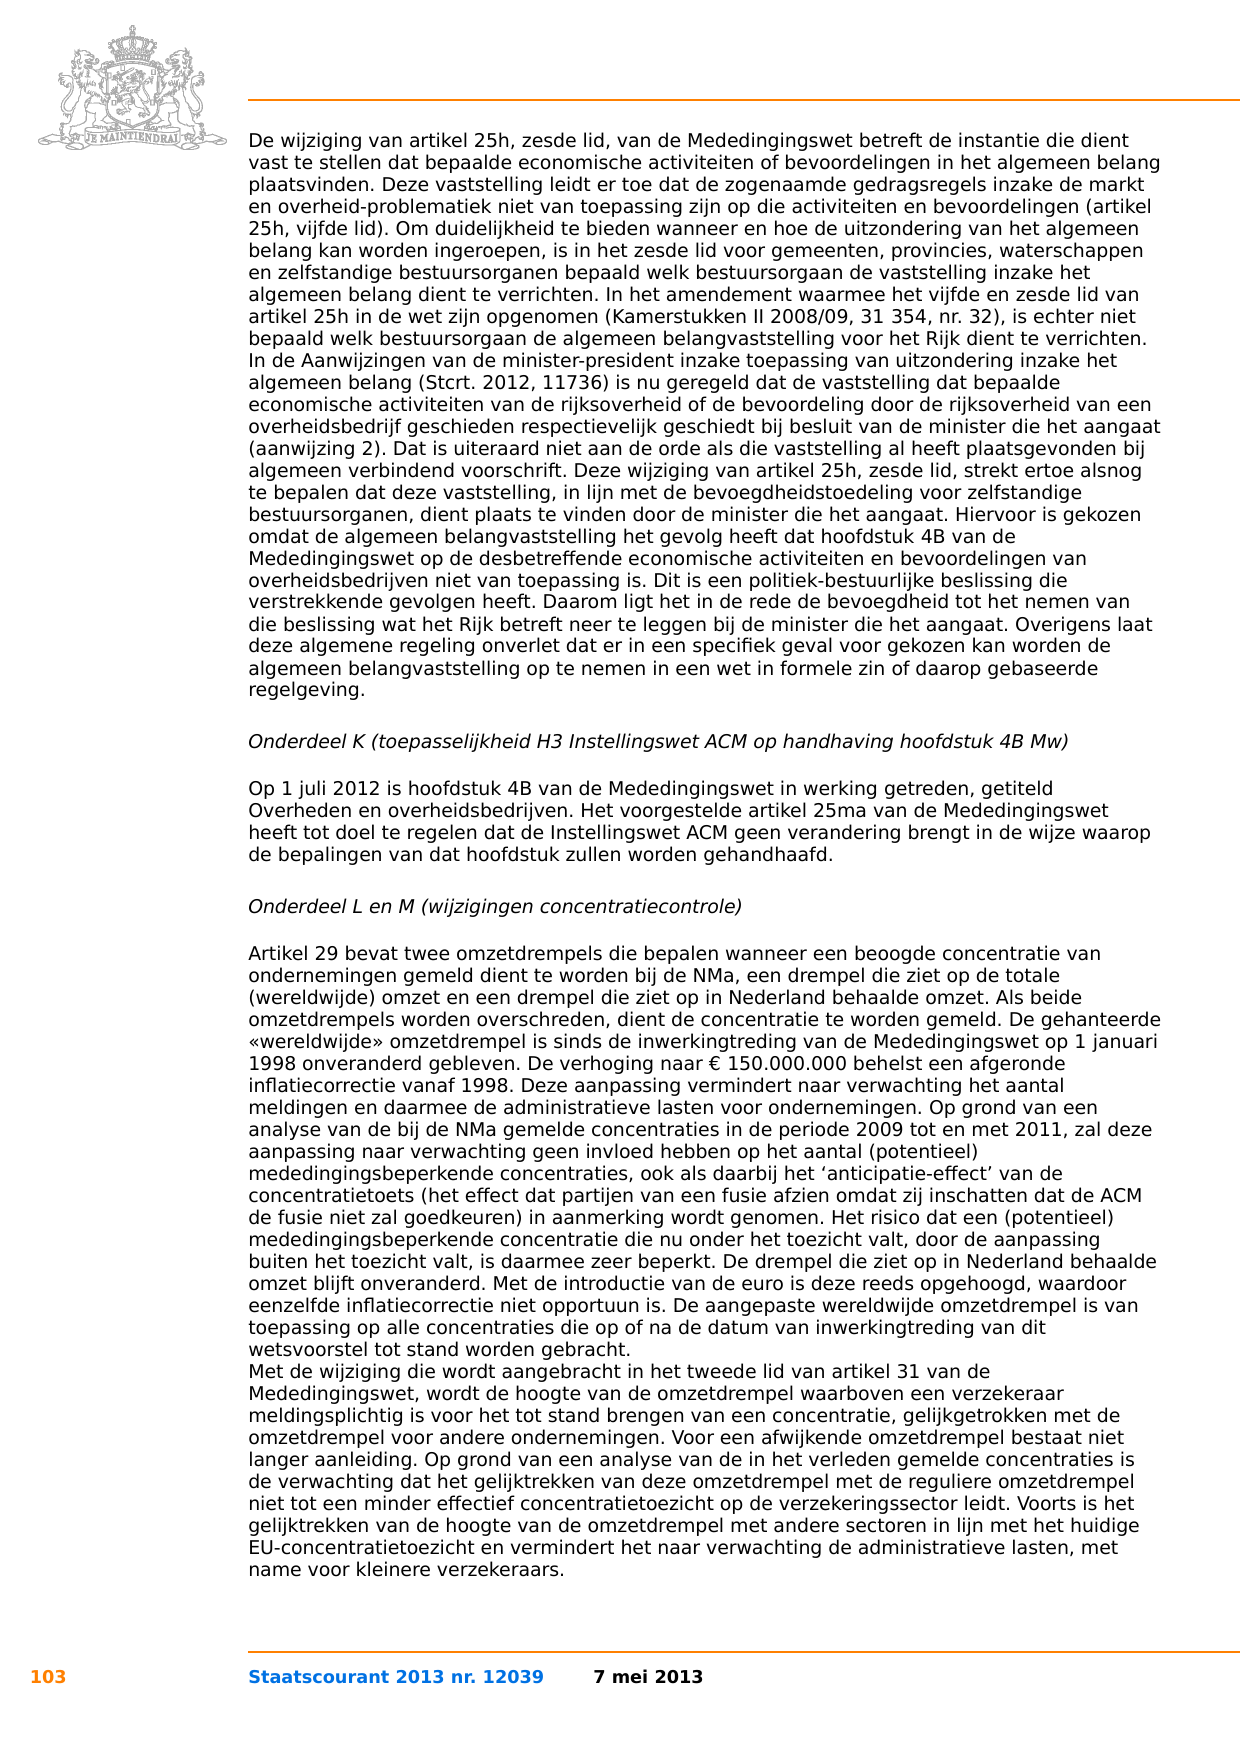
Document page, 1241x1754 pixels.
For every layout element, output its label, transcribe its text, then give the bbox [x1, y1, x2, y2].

text Artikel 29 bevat twee omzetdrempels die bepalen wanneer een beoogde concentratie van ondernemingen gemeld dient te worden bij de NMa, een drempel die ziet op de totale (wereldwijde) omzet en een drempel die ziet op in Nederland behaalde omzet. Als beide omzetdrempels worden overschreden, dient de concentratie te worden gemeld. De gehanteerde «wereldwijde» omzetdrempel is sinds de inwerkingtreding van de Mededingingswet op 1 januari 1998 onveranderd gebleven. De verhoging naar € 150.000.000 behelst een afgeronde inflatiecorrectie vanaf 1998. Deze aanpassing vermindert naar verwachting het aantal meldingen en daarmee de administratieve lasten voor ondernemingen. Op grond van een analyse van de bij de NMa gemelde concentraties in de periode 2009 tot en met 2011, zal deze aanpassing naar verwachting geen invloed hebben op het aantal (potentieel) mededingingsbeperkende concentraties, ook als daarbij het ‘anticipatie-effect’ van de concentratietoets (het effect dat partijen van een fusie afzien omdat zij inschatten dat de ACM de fusie niet zal goedkeuren) in aanmerking wordt genomen. Het risico dat een (potentieel) mededingingsbeperkende concentratie die nu onder het toezicht valt, door de aanpassing buiten het toezicht valt, is daarmee zeer beperkt. De drempel die ziet op in Nederland behaalde omzet blijft onveranderd. Met de introductie van de euro is deze reeds opgehoogd, waardoor eenzelfde inflatiecorrectie niet opportuun is. De aangepaste wereldwijde omzetdrempel is van toepassing op alle concentraties die op of na de datum van inwerkingtreding van dit wetsvoorstel tot stand worden gebracht. [248, 943, 1163, 1361]
text De wijziging van artikel 25h, zesde lid, van de Mededingingswet betreft de instantie die dient vast te stellen dat bepaalde economische activiteiten of bevoordelingen in het algemeen belang plaatsvinden. Deze vaststelling leidt er toe dat de zogenaamde gedragsregels inzake de markt en overheid-problematiek niet van toepassing zijn op die activiteiten en bevoordelingen (artikel 25h, vijfde lid). Om duidelijkheid te bieden wanneer en hoe de uitzondering van het algemeen belang kan worden ingeroepen, is in het zesde lid voor gemeenten, provincies, waterschappen en zelfstandige bestuursorganen bepaald welk bestuursorgaan de vaststelling inzake het algemeen belang dient te verrichten. In het amendement waarmee het vijfde en zesde lid van artikel 25h in de wet zijn opgenomen (Kamerstukken II 2008/09, 31 354, nr. 32), is echter niet bepaald welk bestuursorgaan de algemeen belangvaststelling voor het Rijk dient te verrichten. In de Aanwijzingen van de minister-president inzake toepassing van uitzondering inzake het algemeen belang (Stcrt. 2012, 11736) is nu geregeld dat de vaststelling dat bepaalde economische activiteiten van de rijksoverheid of de bevoordeling door de rijksoverheid van een overheidsbedrijf geschieden respectievelijk geschiedt bij besluit van de minister die het aangaat (aanwijzing 2). Dat is uiteraard niet aan de orde als die vaststelling al heeft plaatsgevonden bij algemeen verbindend voorschrift. Deze wijziging van artikel 25h, zesde lid, strekt ertoe alsnog te bepalen dat deze vaststelling, in lijn met de bevoegdheidstoedeling voor zelfstandige bestuursorganen, dient plaats te vinden door de minister die het aangaat. Hiervoor is gekozen omdat de algemeen belangvaststelling het gevolg heeft dat hoofdstuk 4B van de Mededingingswet op de desbetreffende economische activiteiten en bevoordelingen van overheidsbedrijven niet van toepassing is. Dit is een politiek-bestuurlijke beslissing die verstrekkende gevolgen heeft. Daarom ligt het in de rede de bevoegdheid tot het nemen van die beslissing wat het Rijk betreft neer te leggen bij de minister die het aangaat. Overigens laat deze algemene regeling onverlet dat er in een specifiek geval voor gekozen kan worden de algemeen belangvaststelling op te nemen in een wet in formele zin of daarop gebaseerde regelgeving. [248, 130, 1163, 701]
text Met de wijziging die wordt aangebracht in het tweede lid van artikel 31 van de Mededingingswet, wordt de hoogte van de omzetdrempel waarboven een verzekeraar meldingsplichtig is voor het tot stand brengen van een concentratie, gelijkgetrokken met de omzetdrempel voor andere ondernemingen. Voor een afwijkende omzetdrempel bestaat niet langer aanleiding. Op grond van een analyse van de in het verleden gemelde concentraties is de verwachting dat het gelijktrekken van deze omzetdrempel met de reguliere omzetdrempel niet tot een minder effectief concentratietoezicht op de verzekeringssector leidt. Voorts is het gelijktrekken van de hoogte van de omzetdrempel met andere sectoren in lijn met het huidige EU-concentratietoezicht en vermindert het naar verwachting de administratieve lasten, met name voor kleinere verzekeraars. [248, 1361, 1163, 1581]
subtitle Onderdeel L en M (wijzigingen concentratiecontrole) [248, 896, 1163, 918]
subtitle Onderdeel K (toepasselijkheid H3 Instellingswet ACM op handhaving hoofdstuk 4B Mw) [248, 731, 1163, 753]
text Op 1 juli 2012 is hoofdstuk 4B van de Mededingingswet in werking getreden, getiteld Overheden en overheidsbedrijven. Het voorgestelde artikel 25ma van de Mededingingswet heeft tot doel te regelen dat de Instellingswet ACM geen verandering brengt in de wijze waarop de bepalingen van dat hoofdstuk zullen worden gehandhaafd. [248, 778, 1163, 866]
picture [38, 25, 227, 150]
